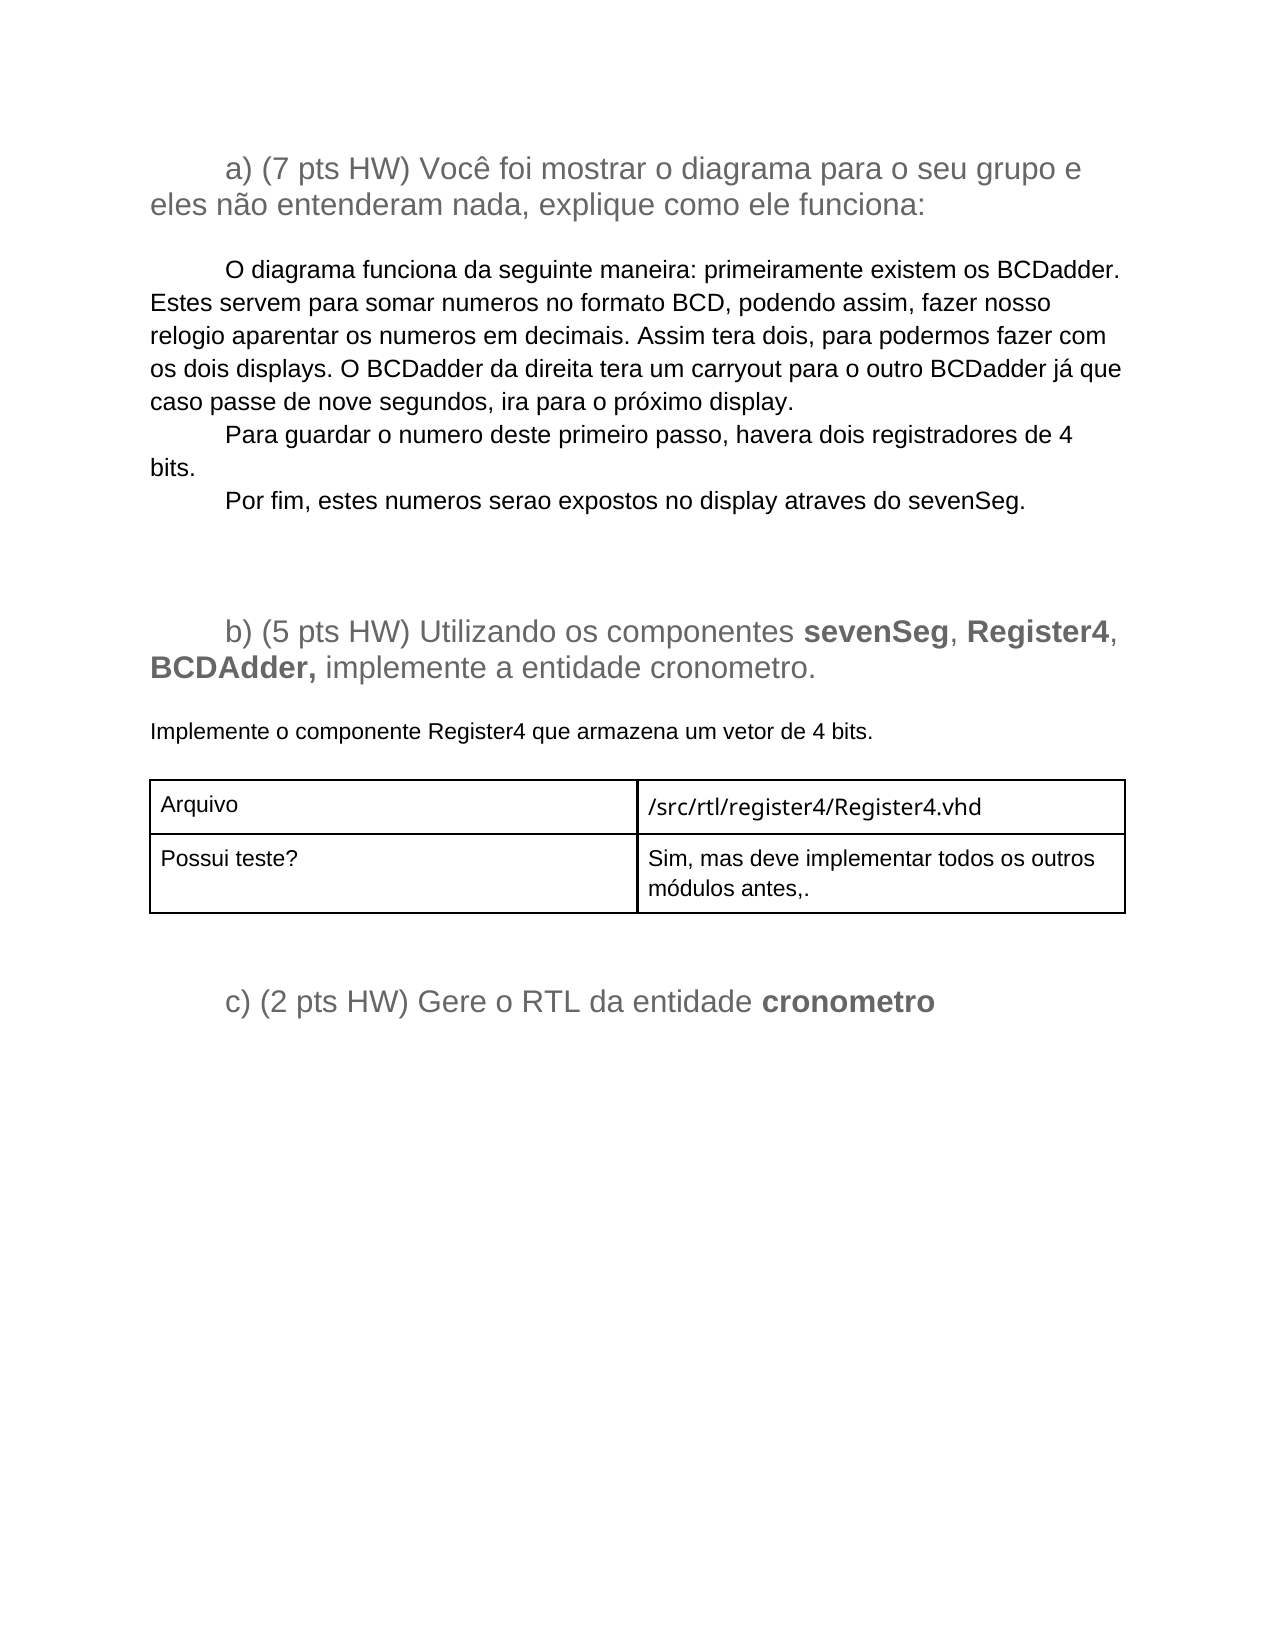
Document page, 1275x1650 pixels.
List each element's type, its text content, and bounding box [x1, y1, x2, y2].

text Implemente o componente Register4 que armazena um vetor de 4 bits. [150, 718, 1125, 744]
table_cell Sim, mas deve implementar todos os outros módulos antes,. [639, 835, 1124, 912]
subtitle c) (2 pts HW) Gere o RTL da entidade cronometro [150, 983, 1125, 1019]
text Por fim, estes numeros serao expostos no display atraves do sevenSeg. [150, 486, 1125, 515]
subtitle b) (5 pts HW) Utilizando os componentes sevenSeg, Register4, BCDAdder, implemente a entidade cronometro. [150, 613, 1125, 685]
table_header Arquivo [151, 781, 636, 833]
table_cell Possui teste? [151, 835, 636, 912]
text O diagrama funciona da seguinte maneira: primeiramente existem os BCDadder. Estes servem para somar numeros no formato BCD, podendo assim, fazer nosso relogio aparentar os numeros em decimais. Assim tera dois, para podermos fazer com os dois displays. O BCDadder da direita tera um carryout para o outro BCDadder já que caso passe de nove segundos, ira para o próximo display. [150, 255, 1125, 416]
text Para guardar o numero deste primeiro passo, havera dois registradores de 4 bits. [150, 420, 1125, 482]
table_header /src/rtl/register4/Register4.vhd [639, 781, 1124, 833]
subtitle a) (7 pts HW) Você foi mostrar o diagrama para o seu grupo e eles não entenderam nada, explique como ele funciona: [150, 150, 1125, 222]
